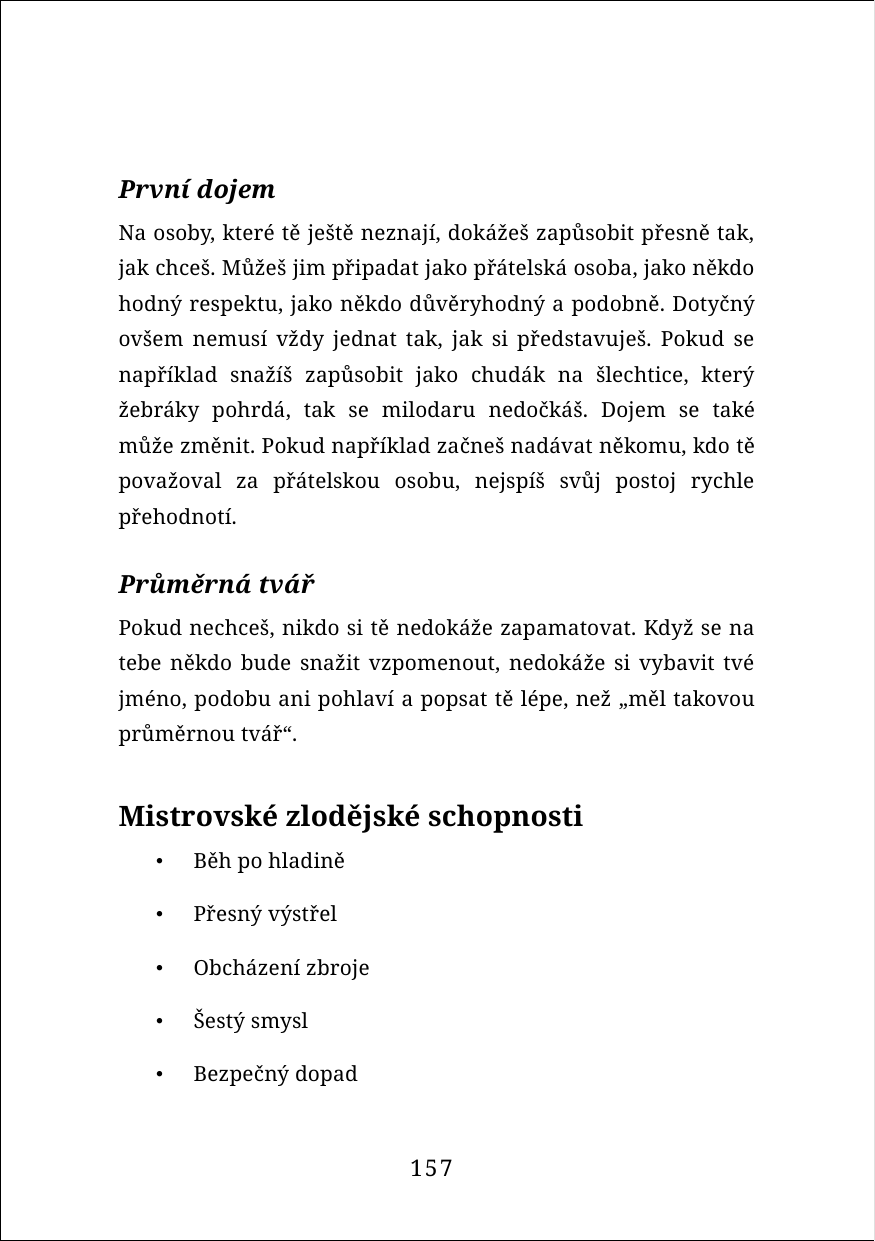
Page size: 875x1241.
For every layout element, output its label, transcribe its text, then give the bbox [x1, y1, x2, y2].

subtitle Průměrná tvář [118, 567, 756, 601]
list Běh po hladině [156, 846, 756, 874]
subtitle První dojem [118, 172, 756, 206]
list Bezpečný dopad [156, 1059, 756, 1087]
list Přesný výstřel [156, 899, 756, 928]
text Pokud nechceš, nikdo si tě nedokáže zapamatovat. Když se na tebe někdo bude snažit vzpomenout, nedokáže si vybavit tvé jméno, podobu ani pohlaví a popsat tě lépe, než „měl takovou průměrnou tvář“. [118, 613, 756, 748]
list Šestý smysl [156, 1006, 756, 1034]
text Na osoby, které tě ještě neznají, dokážeš zapůsobit přesně tak, jak chceš. Můžeš jim připadat jako přátelská osoba, jako někdo hodný respektu, jako někdo důvěryhodný a podobně. Dotyčný ovšem nemusí vždy jednat tak, jak si představuješ. Pokud se například snažíš zapůsobit jako chudák na šlechtice, který žebráky pohrdá, tak se milodaru nedočkáš. Dojem se také může změnit. Pokud například začneš nadávat někomu, kdo tě považoval za přátelskou osobu, nejspíš svůj postoj rychle přehodnotí. [118, 218, 756, 530]
subtitle Mistrovské zlodějské schopnosti [118, 796, 756, 834]
list Obcházení zbroje [156, 953, 756, 981]
